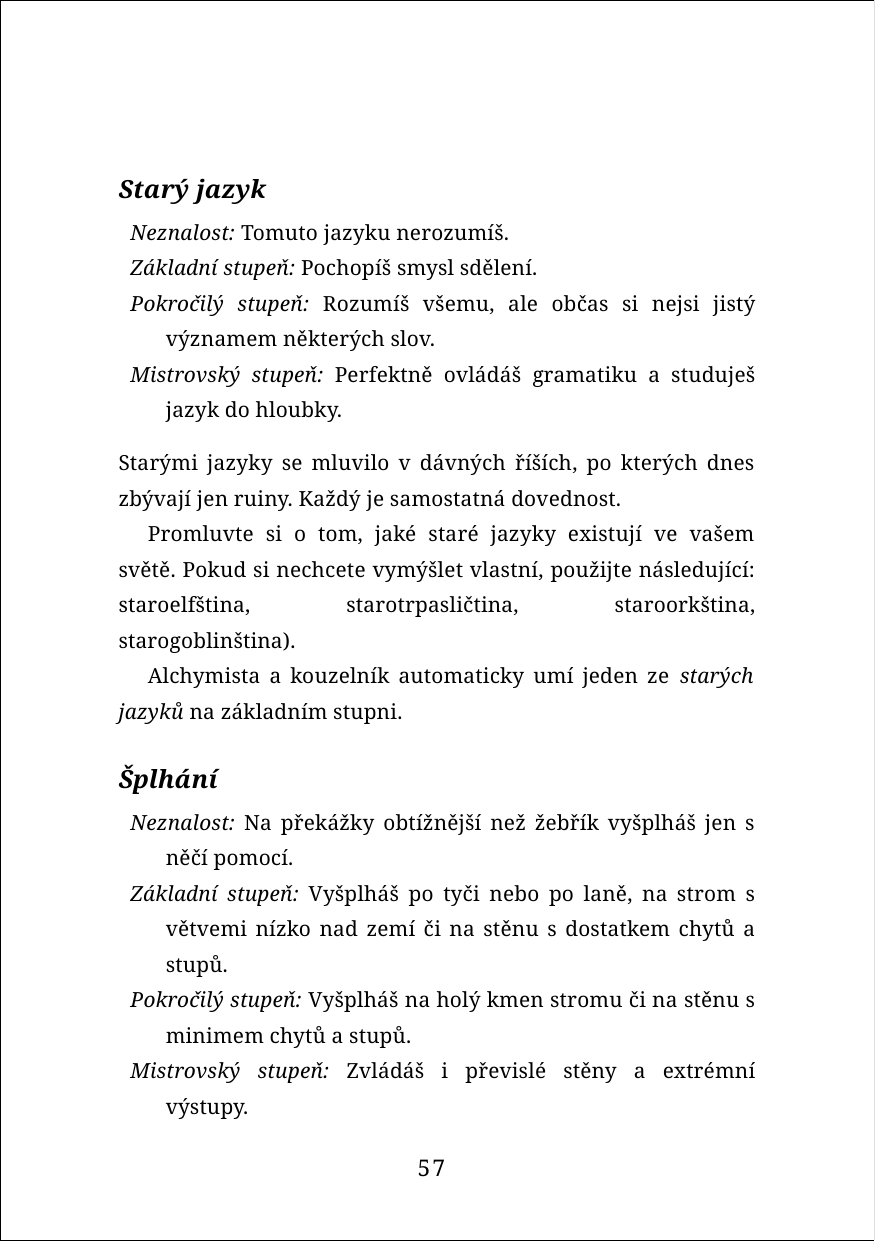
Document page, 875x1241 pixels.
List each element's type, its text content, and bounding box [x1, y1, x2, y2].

subtitle Starý jazyk [118, 172, 756, 206]
text Neznalost: Tomuto jazyku nerozumíš. [130, 218, 756, 246]
text Základní stupeň: Pochopíš smysl sdělení. [130, 253, 756, 282]
text Pokročilý stupeň: Vyšplháš na holý kmen stromu či na stěnu s minimem chytů a stupů. [130, 986, 756, 1049]
text Mistrovský stupeň: Perfektně ovládáš gramatiku a studuješ jazyk do hloubky. [130, 360, 756, 424]
subtitle Šplhání [118, 762, 756, 796]
text Starými jazyky se mluvilo v dávných říších, po kterých dnes zbývají jen ruiny. Každý je samostatná dovednost. Promluvte si o tom, jaké staré jazyky existují ve vašem světě. Pokud si nechcete vymýšlet vlastní, použijte následující: staroelfština, starotrpasličtina, staroorkština, starogoblinština). Alchymista a kouzelník automaticky umí jeden ze starých jazyků na základním stupni. [118, 448, 756, 726]
text Mistrovský stupeň: Zvládáš i převislé stěny a extrémní výstupy. [130, 1057, 756, 1121]
text Neznalost: Na překážky obtížnější než žebřík vyšplháš jen s něčí pomocí. [130, 808, 756, 872]
text Základní stupeň: Vyšplháš po tyči nebo po laně, na strom s větvemi nízko nad zemí či na stěnu s dostatkem chytů a stupů. [130, 879, 756, 978]
text Pokročilý stupeň: Rozumíš všemu, ale občas si nejsi jistý významem některých slov. [130, 289, 756, 353]
